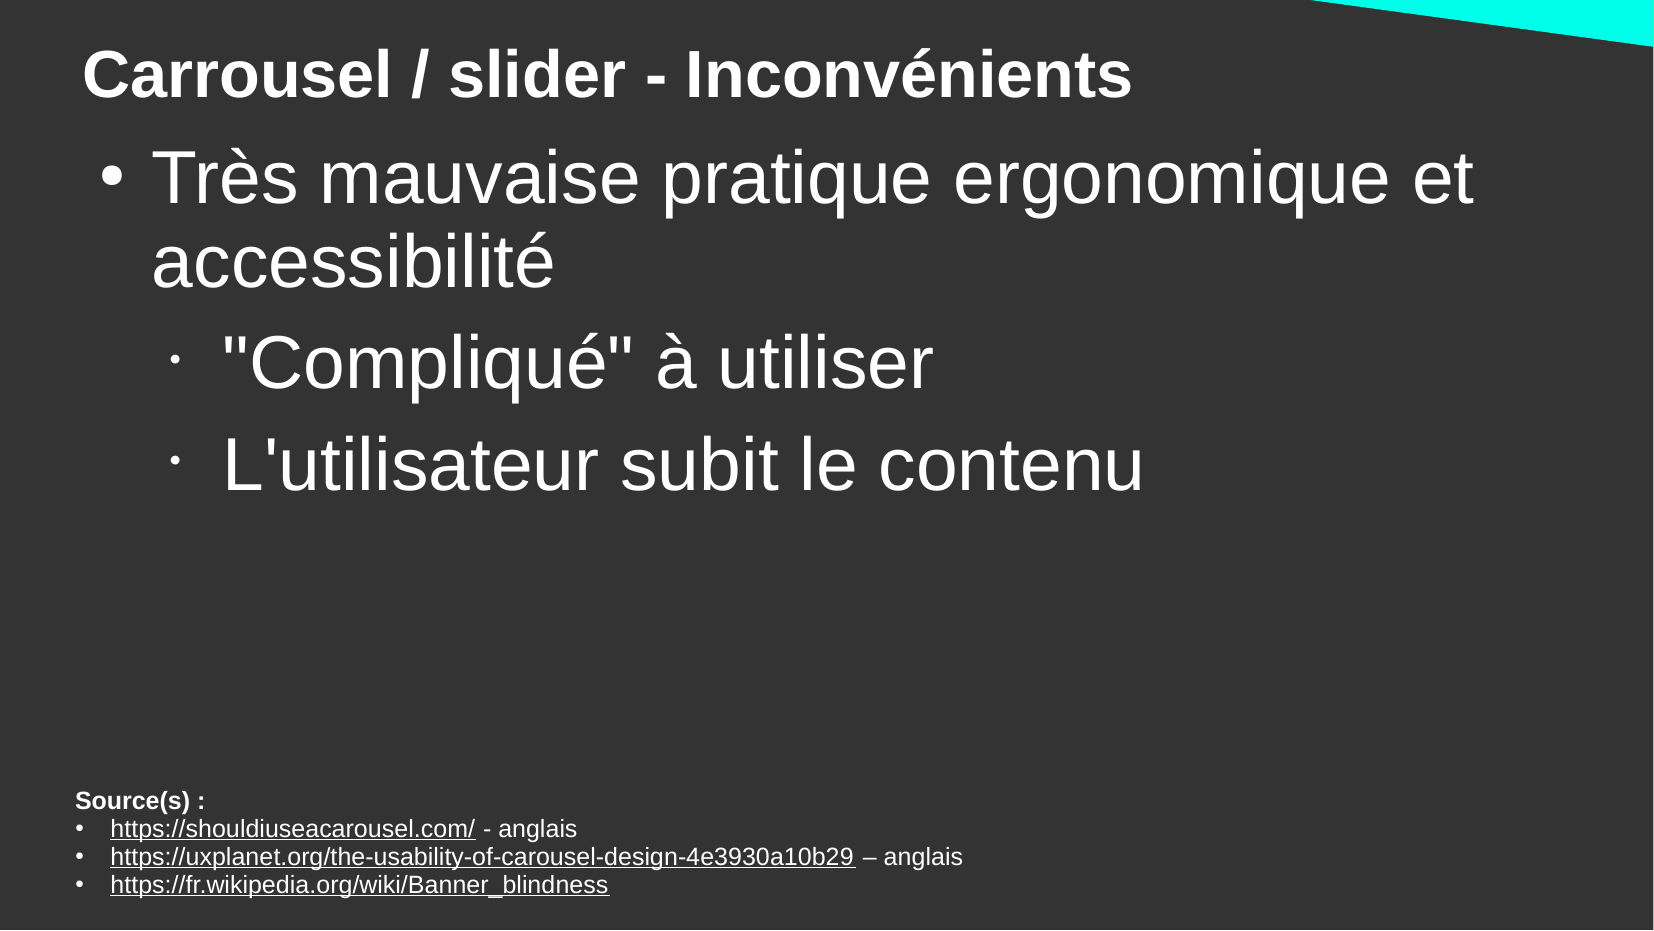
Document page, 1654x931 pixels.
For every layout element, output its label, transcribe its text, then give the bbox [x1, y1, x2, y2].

text_box Source(s) : https://shouldiuseacarousel.com/ - anglais https://uxplanet.org/the-usability-of-carousel-design-4e3930a10b29 – anglais https://fr.wikipedia.org/wiki/Banner_blindness [60, 779, 1546, 931]
title Carrousel / slider - Inconvénients [82, 37, 1571, 114]
text_box [1310, 0, 1654, 47]
list Très mauvaise pratique ergonomique et accessibilité "Compliqué" à utiliser L'utilisateur subit le contenu [80, 135, 1620, 768]
